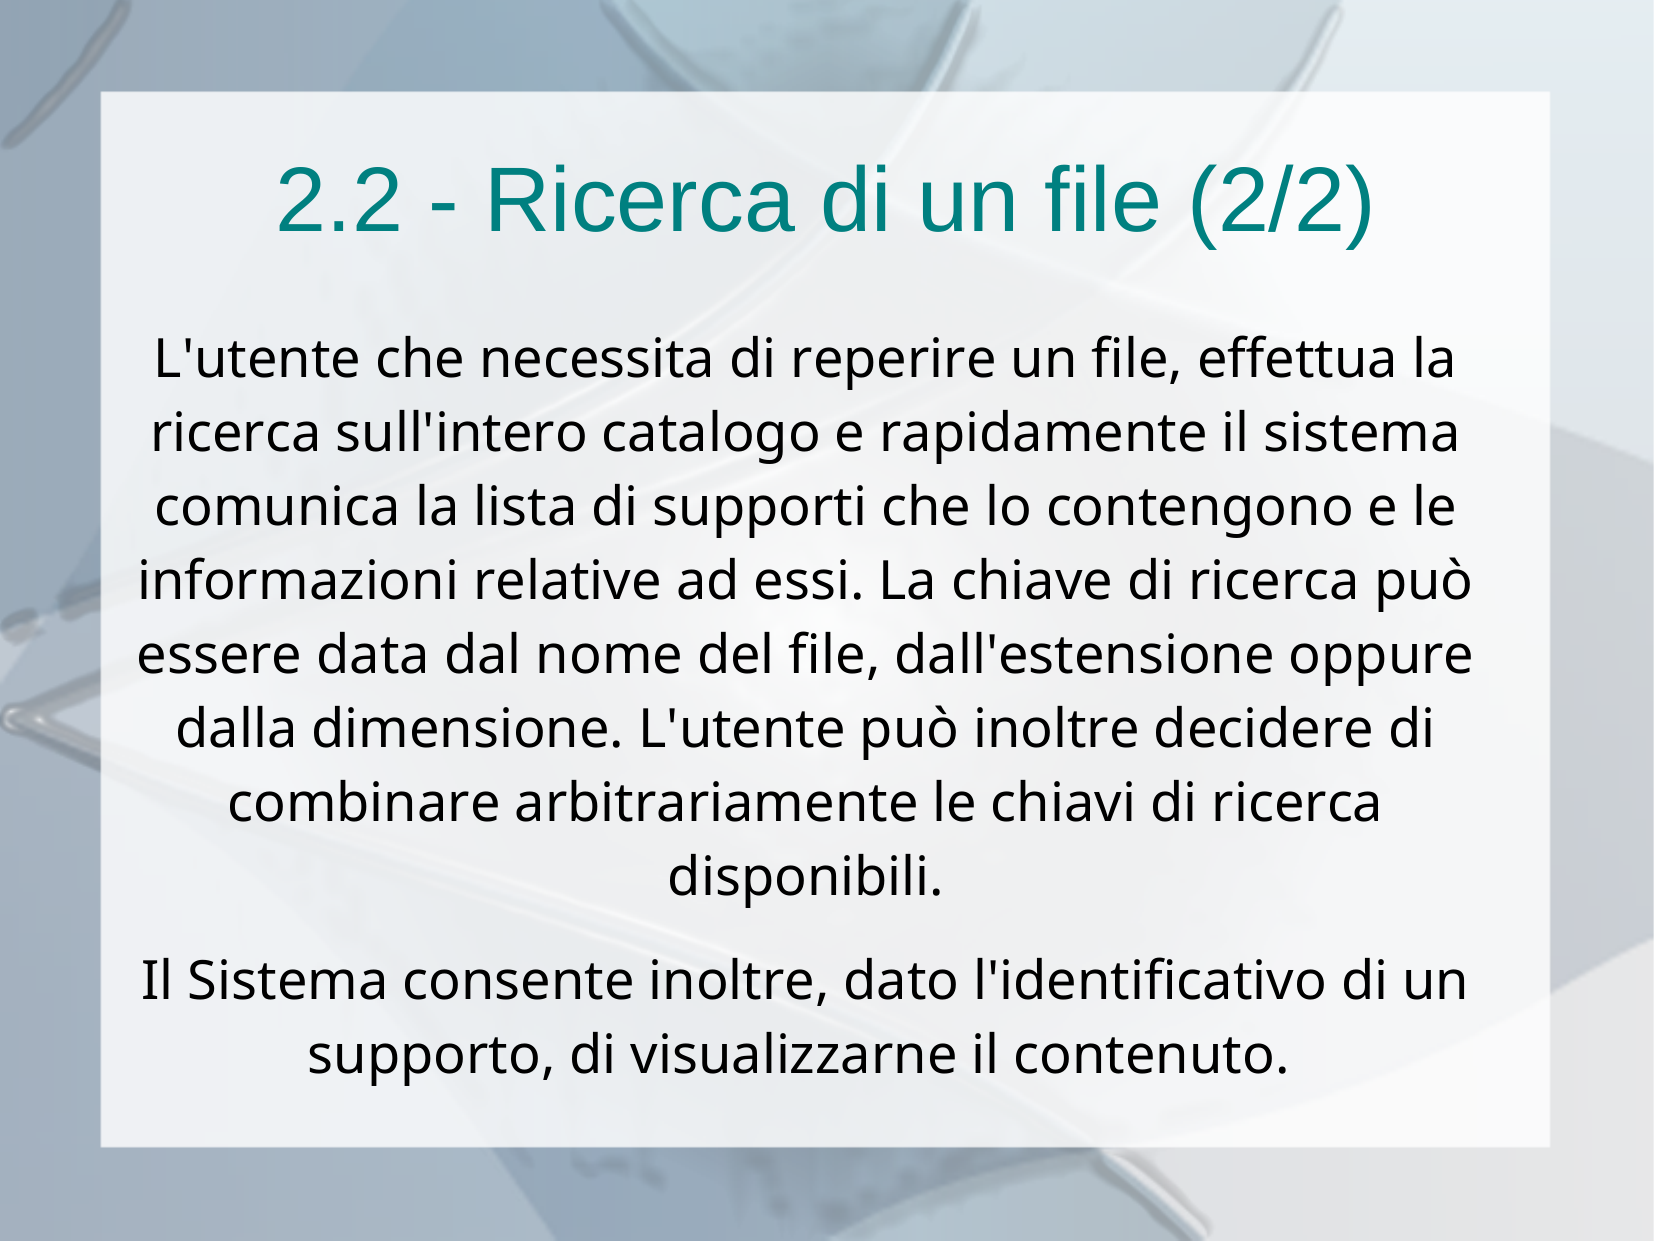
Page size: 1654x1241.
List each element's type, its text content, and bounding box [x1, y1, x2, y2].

list L'utente che necessita di reperire un file, effettua la ricerca sull'intero catalogo e rapidamente il sistema comunica la lista di supporti che lo contengono e le informazioni relative ad essi. La chiave di ricerca può essere data dal nome del file, dall'estensione oppure dalla dimensione. L'utente può inoltre decidere di combinare arbitrariamente le chiavi di ricerca disponibili. Il Sistema consente inoltre, dato l'identificativo di un supporto, di visualizzarne il contenuto. [124, 319, 1489, 1008]
title 2.2 - Ricerca di un file (2/2) [118, 104, 1536, 297]
picture [0, 0, 1654, 1241]
